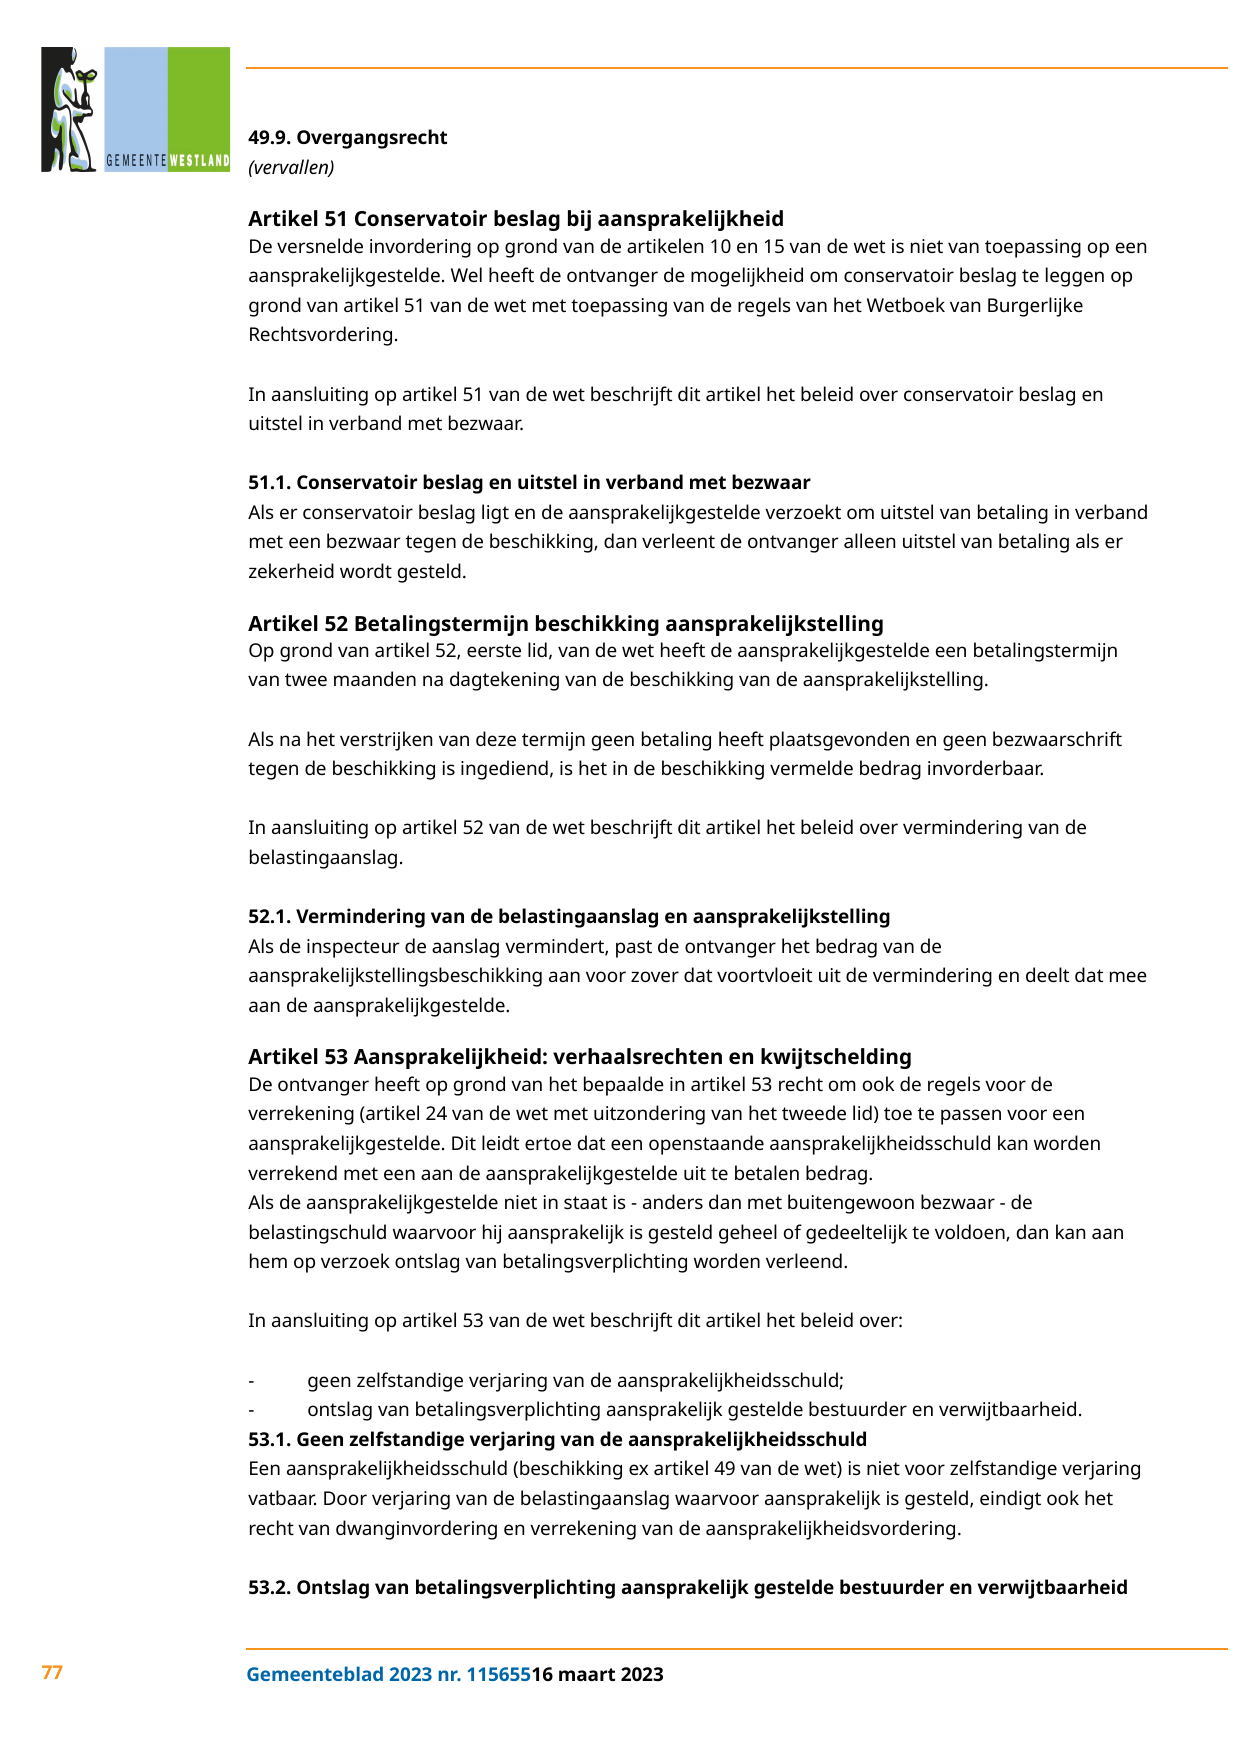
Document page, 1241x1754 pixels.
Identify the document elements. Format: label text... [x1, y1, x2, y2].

text Als de inspecteur de aanslag vermindert, past de ontvanger het bedrag van de aansprakelijkstellingsbeschikking aan voor zover dat voortvloeit uit de vermindering en deelt dat mee aan de aansprakelijkgestelde. [248, 933, 1152, 1018]
list geen zelfstandige verjaring van de aansprakelijkheidsschuld; [248, 1367, 1152, 1392]
text Als na het verstrijken van deze termijn geen betaling heeft plaatsgevonden en geen bezwaarschrift tegen de beschikking is ingediend, is het in de beschikking vermelde bedrag invorderbaar. [248, 726, 1152, 781]
text In aansluiting op artikel 51 van de wet beschrijft dit artikel het beleid over conservatoir beslag en uitstel in verband met bezwaar. [248, 381, 1152, 436]
list ontslag van betalingsverplichting aansprakelijk gestelde bestuurder en verwijtbaarheid. [248, 1396, 1152, 1422]
text De ontvanger heeft op grond van het bepaalde in artikel 53 recht om ook de regels voor de verrekening (artikel 24 van de wet met uitzondering van het tweede lid) toe te passen voor een aansprakelijkgestelde. Dit leidt ertoe dat een openstaande aansprakelijkheidsschuld kan worden verrekend met een aan de aansprakelijkgestelde uit te betalen bedrag. [248, 1071, 1152, 1185]
text (vervallen) [248, 154, 1152, 180]
text 49.9. Overgangsrecht [248, 124, 1152, 150]
text Artikel 52 Betalingstermijn beschikking aansprakelijkstelling [248, 609, 1152, 637]
text Artikel 51 Conservatoir beslag bij aansprakelijkheid [248, 204, 1152, 233]
text De versnelde invordering op grond van de artikelen 10 en 15 van de wet is niet van toepassing op een aansprakelijkgestelde. Wel heeft de ontvanger de mogelijkheid om conservatoir beslag te leggen op grond van artikel 51 van de wet met toepassing van de regels van het Wetboek van Burgerlijke Rechtsvordering. [248, 233, 1152, 347]
text Artikel 53 Aansprakelijkheid: verhaalsrechten en kwijtschelding [248, 1042, 1152, 1071]
text In aansluiting op artikel 52 van de wet beschrijft dit artikel het beleid over vermindering van de belastingaanslag. [248, 814, 1152, 870]
text Als er conservatoir beslag ligt en de aansprakelijkgestelde verzoekt om uitstel van betaling in verband met een bezwaar tegen de beschikking, dan verleent de ontvanger alleen uitstel van betaling als er zekerheid wordt gesteld. [248, 499, 1152, 584]
text 53.1. Geen zelfstandige verjaring van de aansprakelijkheidsschuld [248, 1426, 1152, 1452]
text In aansluiting op artikel 53 van de wet beschrijft dit artikel het beleid over: [248, 1308, 1152, 1333]
text Een aansprakelijkheidsschuld (beschikking ex artikel 49 van de wet) is niet voor zelfstandige verjaring vatbaar. Door verjaring van de belastingaanslag waarvoor aansprakelijk is gesteld, eindigt ook het recht van dwanginvordering en verrekening van de aansprakelijkheidsvordering. [248, 1456, 1152, 1540]
text Op grond van artikel 52, eerste lid, van de wet heeft de aansprakelijkgestelde een betalingstermijn van twee maanden na dagtekening van de beschikking van de aansprakelijkstelling. [248, 637, 1152, 692]
text 52.1. Vermindering van de belastingaanslag en aansprakelijkstelling [248, 903, 1152, 929]
text 53.2. Ontslag van betalingsverplichting aansprakelijk gestelde bestuurder en verwijtbaarheid [248, 1574, 1152, 1599]
text 51.1. Conservatoir beslag en uitstel in verband met bezwaar [248, 469, 1152, 495]
text Als de aansprakelijkgestelde niet in staat is - anders dan met buitengewoon bezwaar - de belastingschuld waarvoor hij aansprakelijk is gesteld geheel of gedeeltelijk te voldoen, dan kan aan hem op verzoek ontslag van betalingsverplichting worden verleend. [248, 1189, 1152, 1274]
picture [41, 47, 231, 172]
